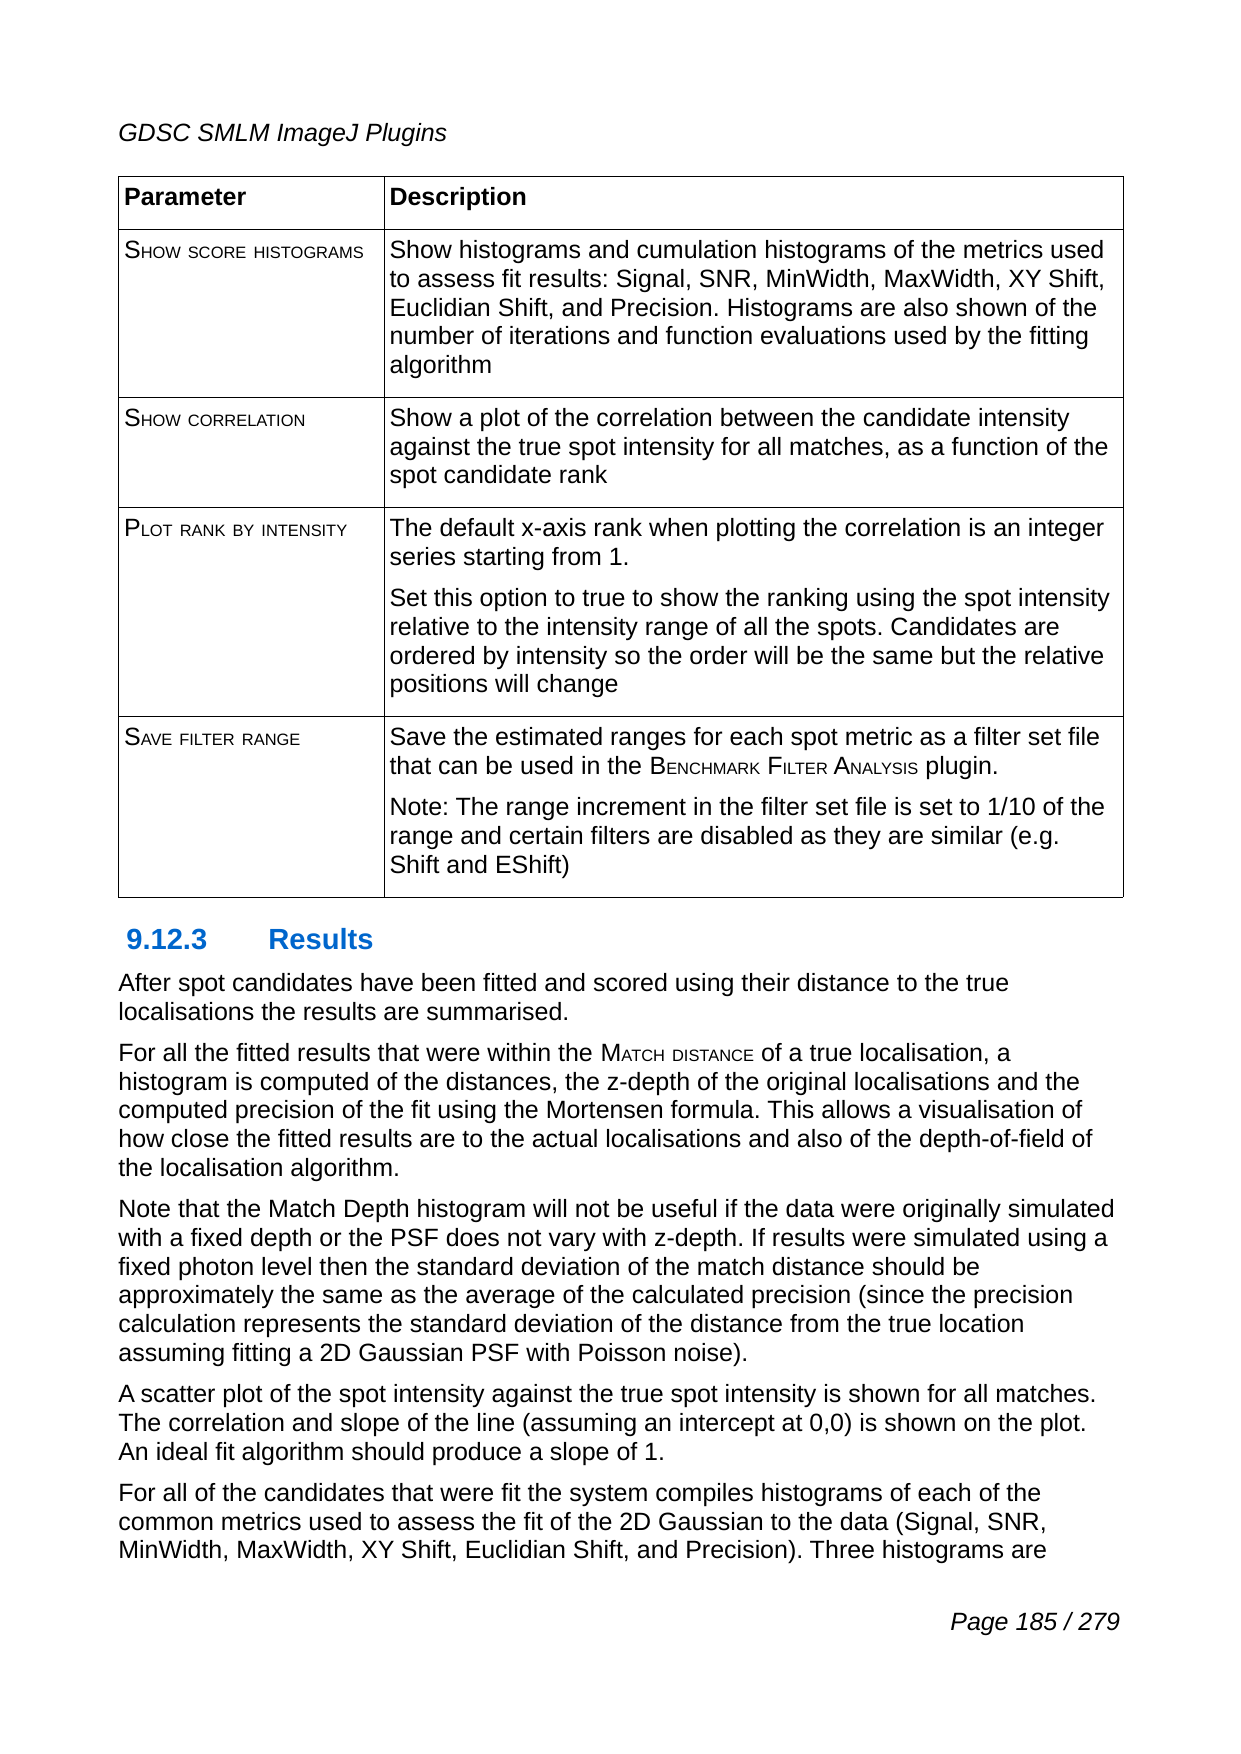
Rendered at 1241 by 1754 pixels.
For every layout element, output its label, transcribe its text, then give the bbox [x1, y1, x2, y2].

table_cell Show histograms and cumulation histograms of the metrics used to assess fit results: Signal, SNR, MinWidth, MaxWidth, XY Shift, Euclidian Shift, and Precision. Histograms are also shown of the number of iterations and function evaluations used by the fitting algorithm [385, 230, 1123, 397]
table_header Description [385, 177, 1123, 229]
text For all of the candidates that were fit the system compiles histograms of each of the common metrics used to assess the fit of the 2D Gaussian to the data (Signal, SNR, MinWidth, MaxWidth, XY Shift, Euclidian Shift, and Precision). Three histograms are [118, 1478, 1122, 1564]
text For all the fitted results that were within the Match distance of a true localisation, a histogram is computed of the distances, the z-depth of the original localisations and the computed precision of the fit using the Mortensen formula. This allows a visualisation of how close the fitted results are to the actual localisations and also of the depth-of-field of the localisation algorithm. [118, 1038, 1122, 1182]
table_cell The default x-axis rank when plotting the correlation is an integer series starting from 1. Set this option to true to show the ranking using the spot intensity relative to the intensity range of all the spots. Candidates are ordered by intensity so the order will be the same but the relative positions will change [385, 508, 1123, 716]
text Note that the Match Depth histogram will not be useful if the data were originally simulated with a fixed depth or the PSF does not vary with z-depth. If results were simulated using a fixed photon level then the standard deviation of the match distance should be approximately the same as the average of the calculated precision (since the precision calculation represents the standard deviation of the distance from the true location assuming fitting a 2D Gaussian PSF with Poisson noise). [118, 1194, 1122, 1367]
text A scatter plot of the spot intensity against the true spot intensity is shown for all matches. The correlation and slope of the line (assuming an intercept at 0,0) is shown on the plot. An ideal fit algorithm should produce a slope of 1. [118, 1379, 1122, 1465]
table_header Parameter [119, 177, 384, 229]
table_cell Save filter range [119, 717, 384, 897]
subtitle Results [118, 922, 1122, 955]
table_cell Show score histograms [119, 230, 384, 397]
table_cell Show a plot of the correlation between the candidate intensity against the true spot intensity for all matches, as a function of the spot candidate rank [385, 398, 1123, 507]
text After spot candidates have been fitted and scored using their distance to the true localisations the results are summarised. [118, 968, 1122, 1025]
table_cell Show correlation [119, 398, 384, 507]
table_cell Plot rank by intensity [119, 508, 384, 716]
table_cell Save the estimated ranges for each spot metric as a filter set file that can be used in the Benchmark Filter Analysis plugin. Note: The range increment in the filter set file is set to 1/10 of the range and certain filters are disabled as they are similar (e.g. Shift and EShift) [385, 717, 1123, 897]
